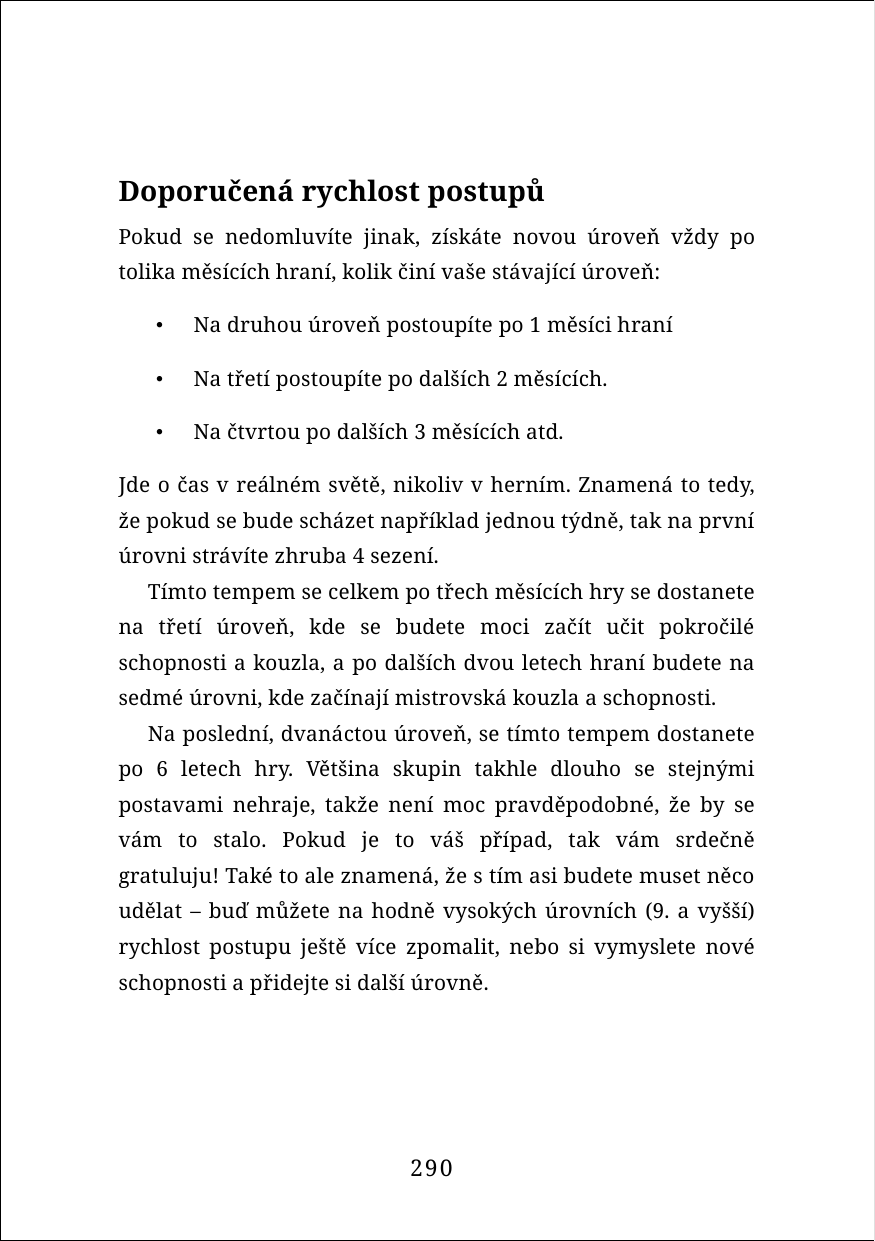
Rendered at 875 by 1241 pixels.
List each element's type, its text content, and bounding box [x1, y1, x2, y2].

list Na čtvrtou po dalších 3 měsících atd. [156, 417, 756, 446]
list Na druhou úroveň postoupíte po 1 měsíci hraní [156, 311, 756, 339]
text Pokud se nedomluvíte jinak, získáte novou úroveň vždy po tolika měsících hraní, kolik činí vaše stávající úroveň: [118, 222, 756, 286]
subtitle Doporučená rychlost postupů [118, 172, 756, 210]
list Na třetí postoupíte po dalších 2 měsících. [156, 364, 756, 392]
text Jde o čas v reálném světě, nikoliv v herním. Znamená to tedy, že pokud se bude scházet například jednou týdně, tak na první úrovni strávíte zhruba 4 sezení. Tímto tempem se celkem po třech měsících hry se dostanete na třetí úroveň, kde se budete moci začít učit pokročilé schopnosti a kouzla, a po dalších dvou letech hraní budete na sedmé úrovni, kde začínají mistrovská kouzla a schopnosti. Na poslední, dvanáctou úroveň, se tímto tempem dostanete po 6 letech hry. Většina skupin takhle dlouho se stejnými postavami nehraje, takže není moc pravděpodobné, že by se vám to stalo. Pokud je to váš případ, tak vám srdečně gratuluju! Také to ale znamená, že s tím asi budete muset něco udělat – buď můžete na hodně vysokých úrovních (9. a vyšší) rychlost postupu ještě více zpomalit, nebo si vymyslete nové schopnosti a přidejte si další úrovně. [118, 470, 756, 996]
